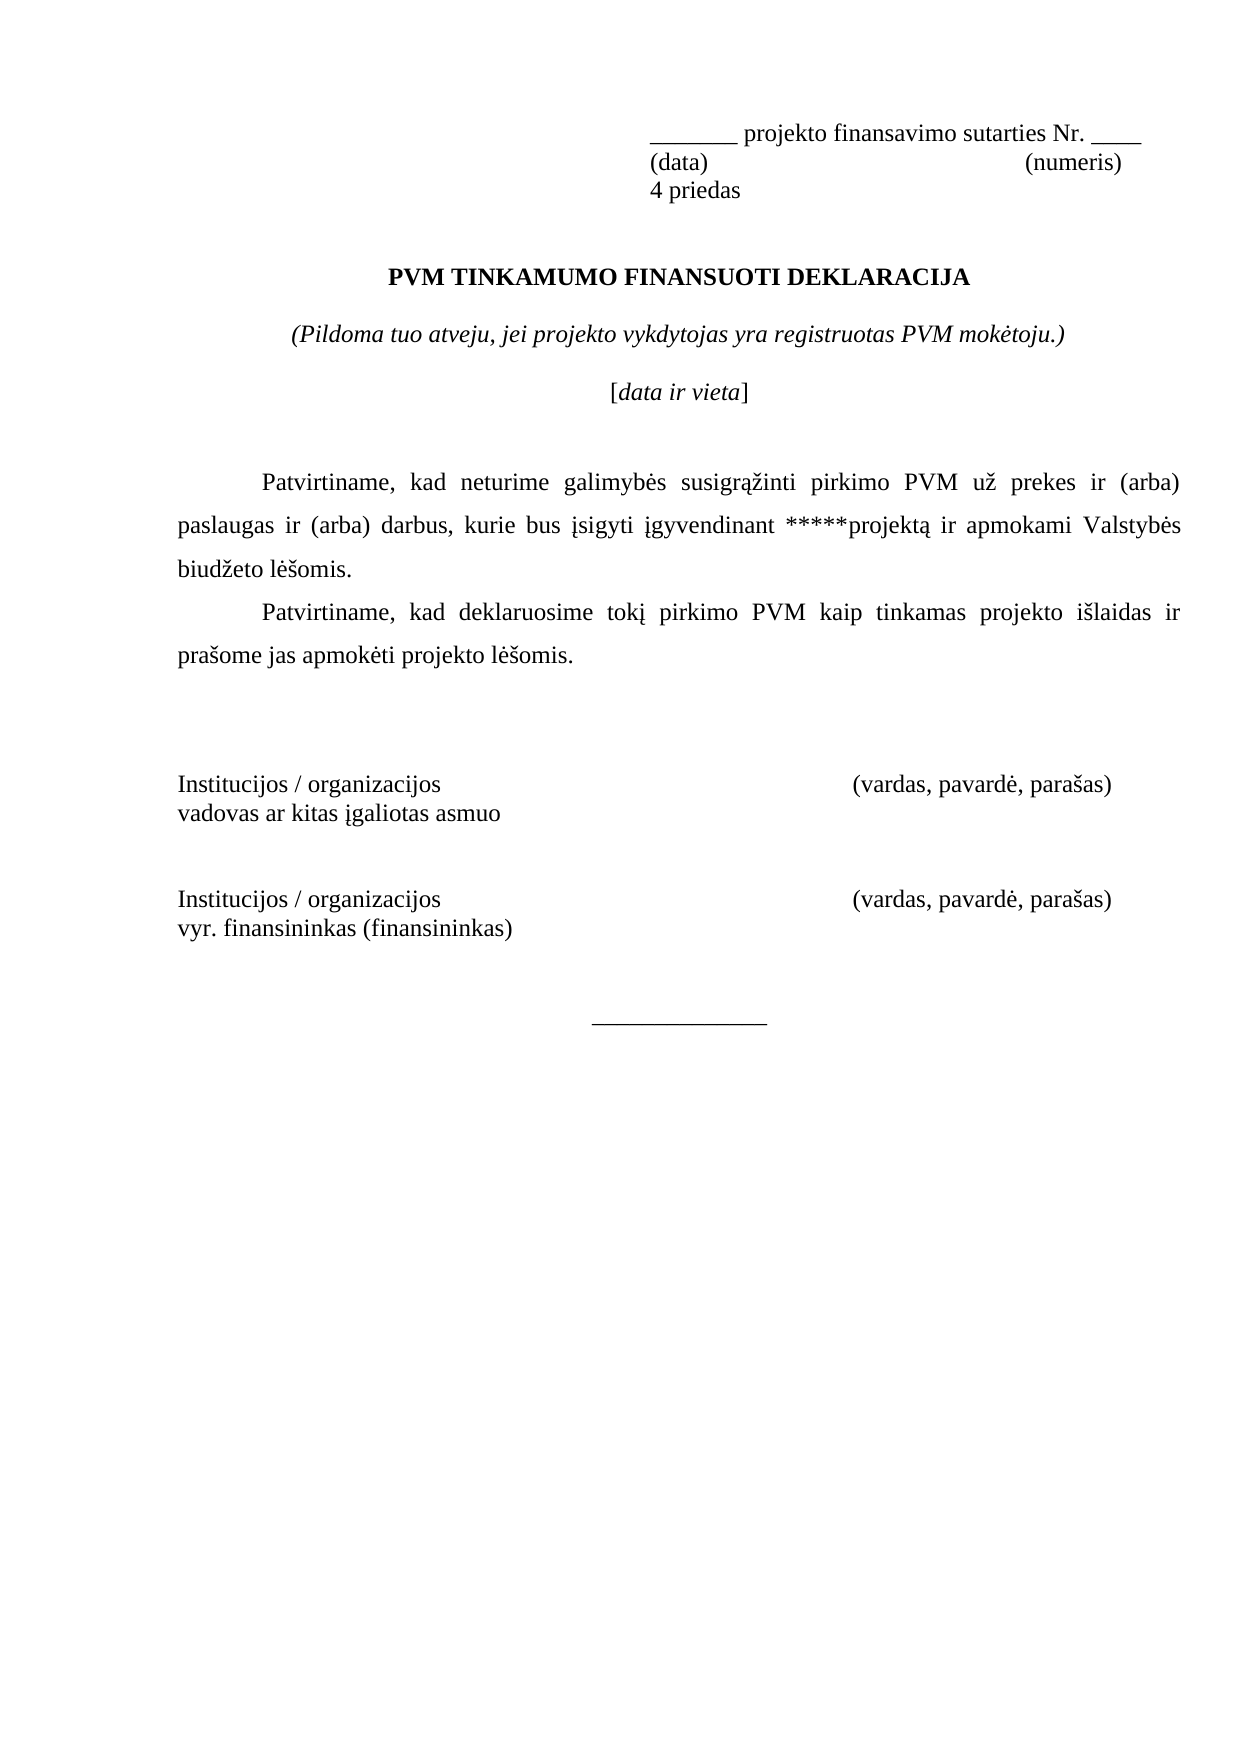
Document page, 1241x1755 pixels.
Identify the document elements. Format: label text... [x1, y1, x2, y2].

text PVM TINKAMUMO FINANSUOTI DEKLARACIJA [177, 262, 1181, 291]
text ______________ [177, 999, 1181, 1028]
text _______ projekto finansavimo sutarties Nr. ____ [650, 118, 1181, 147]
text (data) (numeris) [650, 147, 1181, 176]
text (Pildoma tuo atveju, jei projekto vykdytojas yra registruotas PVM mokėtoju.) [177, 319, 1181, 348]
text vyr. finansininkas (finansininkas) [177, 913, 1181, 942]
text Institucijos / organizacijos (vardas, pavardė, parašas) [177, 884, 1181, 913]
text vadovas ar kitas įgaliotas asmuo [177, 798, 1181, 827]
text 4 priedas [650, 176, 1181, 204]
text Patvirtiname, kad deklaruosime tokį pirkimo PVM kaip tinkamas projekto išlaidas ir prašome jas apmokėti projekto lėšomis. [177, 597, 1181, 669]
text [data ir vieta] [177, 377, 1181, 406]
text Patvirtiname, kad neturime galimybės susigrąžinti pirkimo PVM už prekes ir (arba) paslaugas ir (arba) darbus, kurie bus įsigyti įgyvendinant *****projektą ir apmokami Valstybės biudžeto lėšomis. [177, 467, 1181, 582]
text Institucijos / organizacijos (vardas, pavardė, parašas) [177, 769, 1181, 798]
